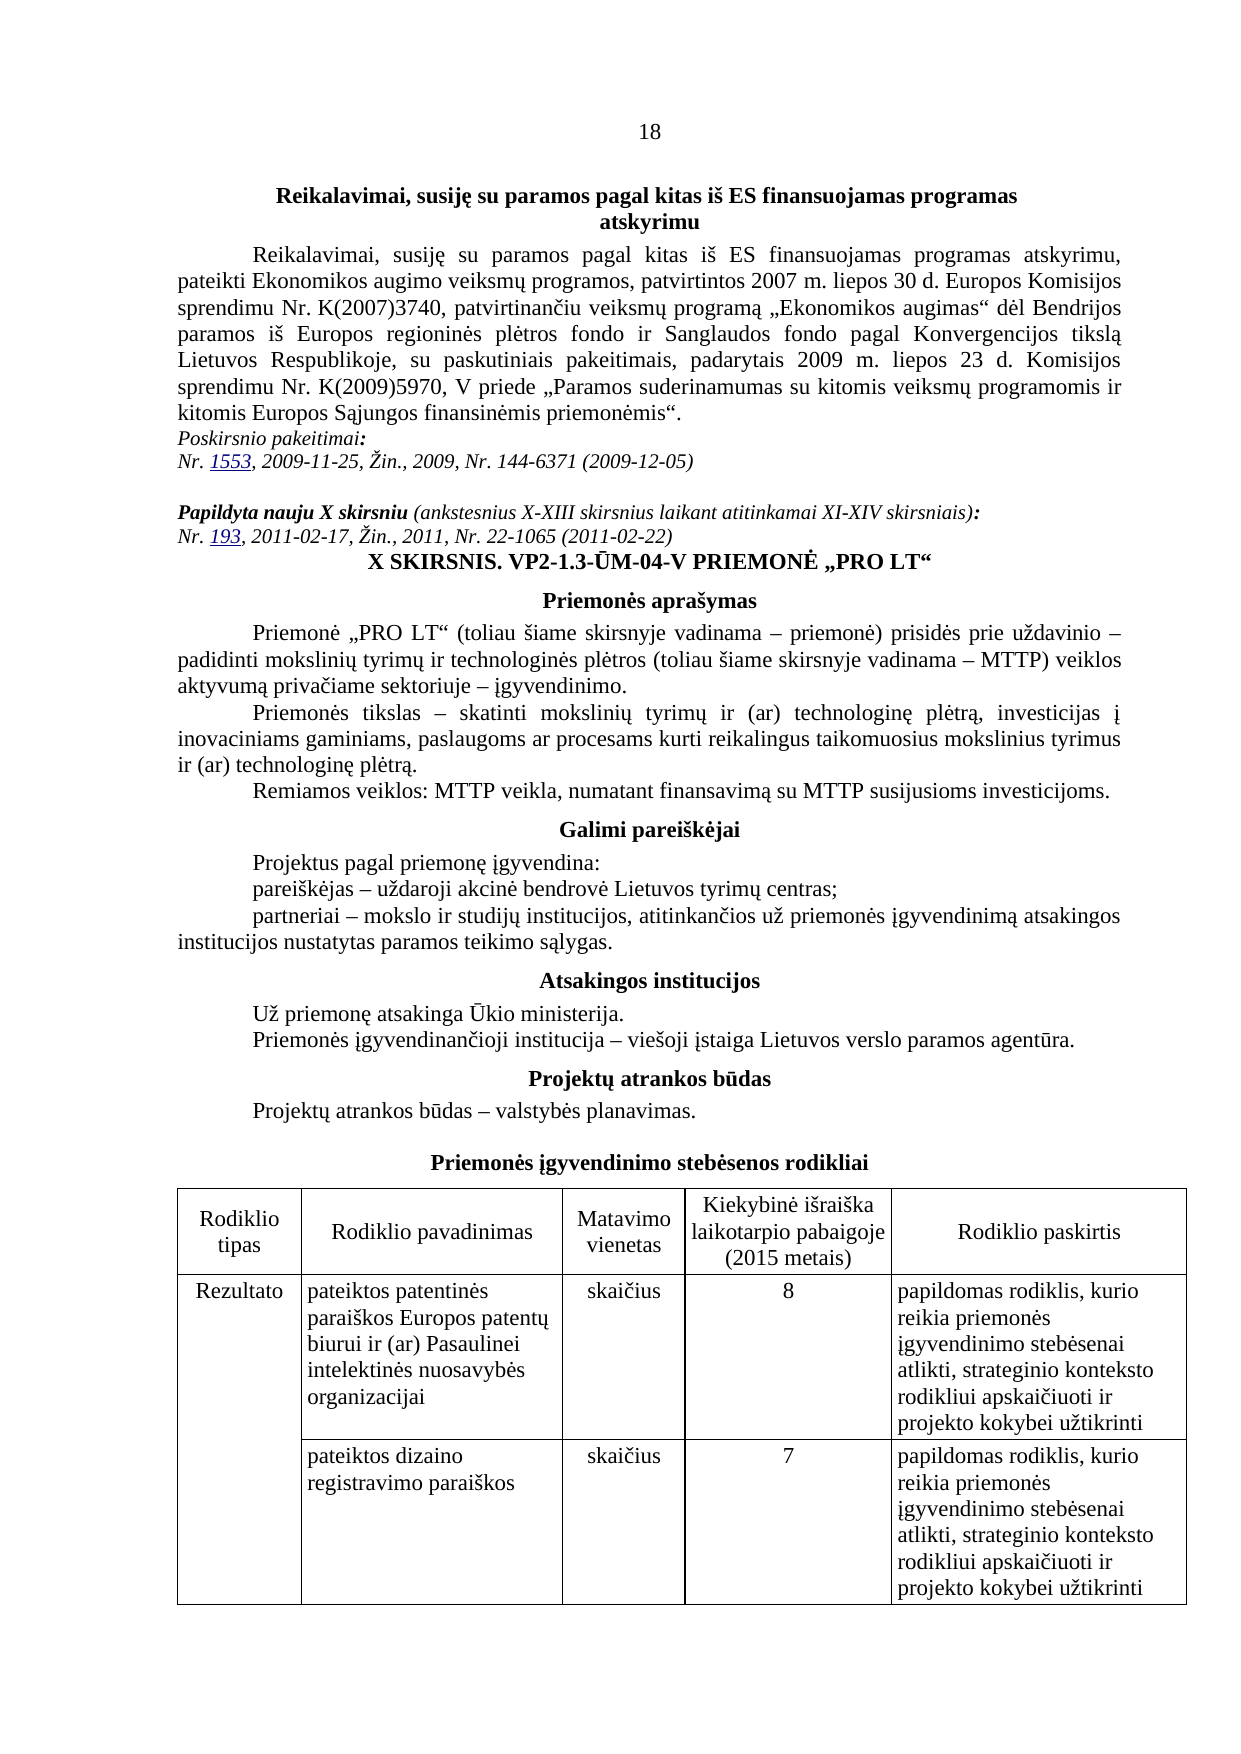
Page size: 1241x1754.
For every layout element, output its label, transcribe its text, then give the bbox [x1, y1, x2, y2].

table_cell pateiktos patentinės paraiškos Europos patentų biurui ir (ar) Pasaulinei intelektinės nuosavybės organizacijai [302, 1275, 562, 1438]
text Priemonės įgyvendinimo stebėsenos rodikliai [177, 1149, 1122, 1175]
table_cell 7 [686, 1440, 891, 1603]
table_header Rodiklio pavadinimas [302, 1189, 562, 1273]
table_header Matavimo vienetas [563, 1189, 684, 1273]
table_header Kiekybinė išraiška laikotarpio pabaigoje (2015 metais) [686, 1189, 891, 1273]
text Nr. 1553, 2009-11-25, Žin., 2009, Nr. 144-6371 (2009-12-05) [177, 449, 1122, 473]
text Projektų atrankos būdas – valstybės planavimas. [177, 1097, 1122, 1124]
text Remiamos veiklos: MTTP veikla, numatant finansavimą su MTTP susijusioms investicijoms. [177, 778, 1122, 804]
table_cell 8 [686, 1275, 891, 1438]
subtitle X skirsnis. VP2-1.3-ŪM-04-V priemonė „PRO LT“ [177, 548, 1122, 574]
text Projektus pagal priemonę įgyvendina: [177, 849, 1122, 875]
table_cell papildomas rodiklis, kurio reikia priemonės įgyvendinimo stebėsenai atlikti, strateginio konteksto rodikliui apskaičiuoti ir projekto kokybei užtikrinti [892, 1440, 1186, 1603]
text pareiškėjas – uždaroji akcinė bendrovė Lietuvos tyrimų centras; [177, 875, 1122, 902]
table_cell papildomas rodiklis, kurio reikia priemonės įgyvendinimo stebėsenai atlikti, strateginio konteksto rodikliui apskaičiuoti ir projekto kokybei užtikrinti [892, 1275, 1186, 1438]
text Priemonės aprašymas [177, 587, 1122, 613]
table_cell skaičius [563, 1275, 684, 1438]
text Atsakingos institucijos [177, 967, 1122, 993]
text Už priemonę atsakinga Ūkio ministerija. [177, 999, 1122, 1026]
text Nr. 193, 2011-02-17, Žin., 2011, Nr. 22-1065 (2011-02-22) [177, 524, 1122, 548]
text Priemonės įgyvendinančioji institucija – viešoji įstaiga Lietuvos verslo paramos agentūra. [177, 1026, 1122, 1052]
table_header Rodiklio tipas [178, 1189, 301, 1273]
text Galimi pareiškėjai [177, 816, 1122, 843]
text Priemonės tikslas – skatinti mokslinių tyrimų ir (ar) technologinę plėtrą, investicijas į inovaciniams gaminiams, paslaugoms ar procesams kurti reikalingus taikomuosius mokslinius tyrimus ir (ar) technologinę plėtrą. [177, 698, 1122, 778]
text Reikalavimai, susiję su paramos pagal kitas iš ES finansuojamas programas atskyrimu [177, 156, 1122, 235]
text Priemonė „PRO LT“ (toliau šiame skirsnyje vadinama – priemonė) prisidės prie uždavinio – padidinti mokslinių tyrimų ir technologinės plėtros (toliau šiame skirsnyje vadinama – MTTP) veiklos aktyvumą privačiame sektoriuje – įgyvendinimo. [177, 619, 1122, 698]
text Papildyta nauju X skirsniu (ankstesnius X-XIII skirsnius laikant atitinkamai XI-XIV skirsniais): [177, 500, 1122, 524]
table_cell pateiktos dizaino registravimo paraiškos [302, 1440, 562, 1603]
subtitle Poskirsnio pakeitimai: [177, 425, 1122, 449]
text Projektų atrankos būdas [177, 1065, 1122, 1091]
text Reikalavimai, susiję su paramos pagal kitas iš ES finansuojamas programas atskyrimu, pateikti Ekonomikos augimo veiksmų programos, patvirtintos 2007 m. liepos 30 d. Europos Komisijos sprendimu Nr. K(2007)3740, patvirtinančiu veiksmų programą „Ekonomikos augimas“ dėl Bendrijos paramos iš Europos regioninės plėtros fondo ir Sanglaudos fondo pagal Konvergencijos tikslą Lietuvos Respublikoje, su paskutiniais pakeitimais, padarytais 2009 m. liepos 23 d. Komisijos sprendimu Nr. K(2009)5970, V priede „Paramos suderinamumas su kitomis veiksmų programomis ir kitomis Europos Sąjungos finansinėmis priemonėmis“. [177, 241, 1122, 425]
table_cell skaičius [563, 1440, 684, 1603]
text partneriai – mokslo ir studijų institucijos, atitinkančios už priemonės įgyvendinimą atsakingos institucijos nustatytas paramos teikimo sąlygas. [177, 902, 1122, 954]
table_header Rodiklio paskirtis [892, 1189, 1186, 1273]
table_cell Rezultato [178, 1275, 301, 1603]
